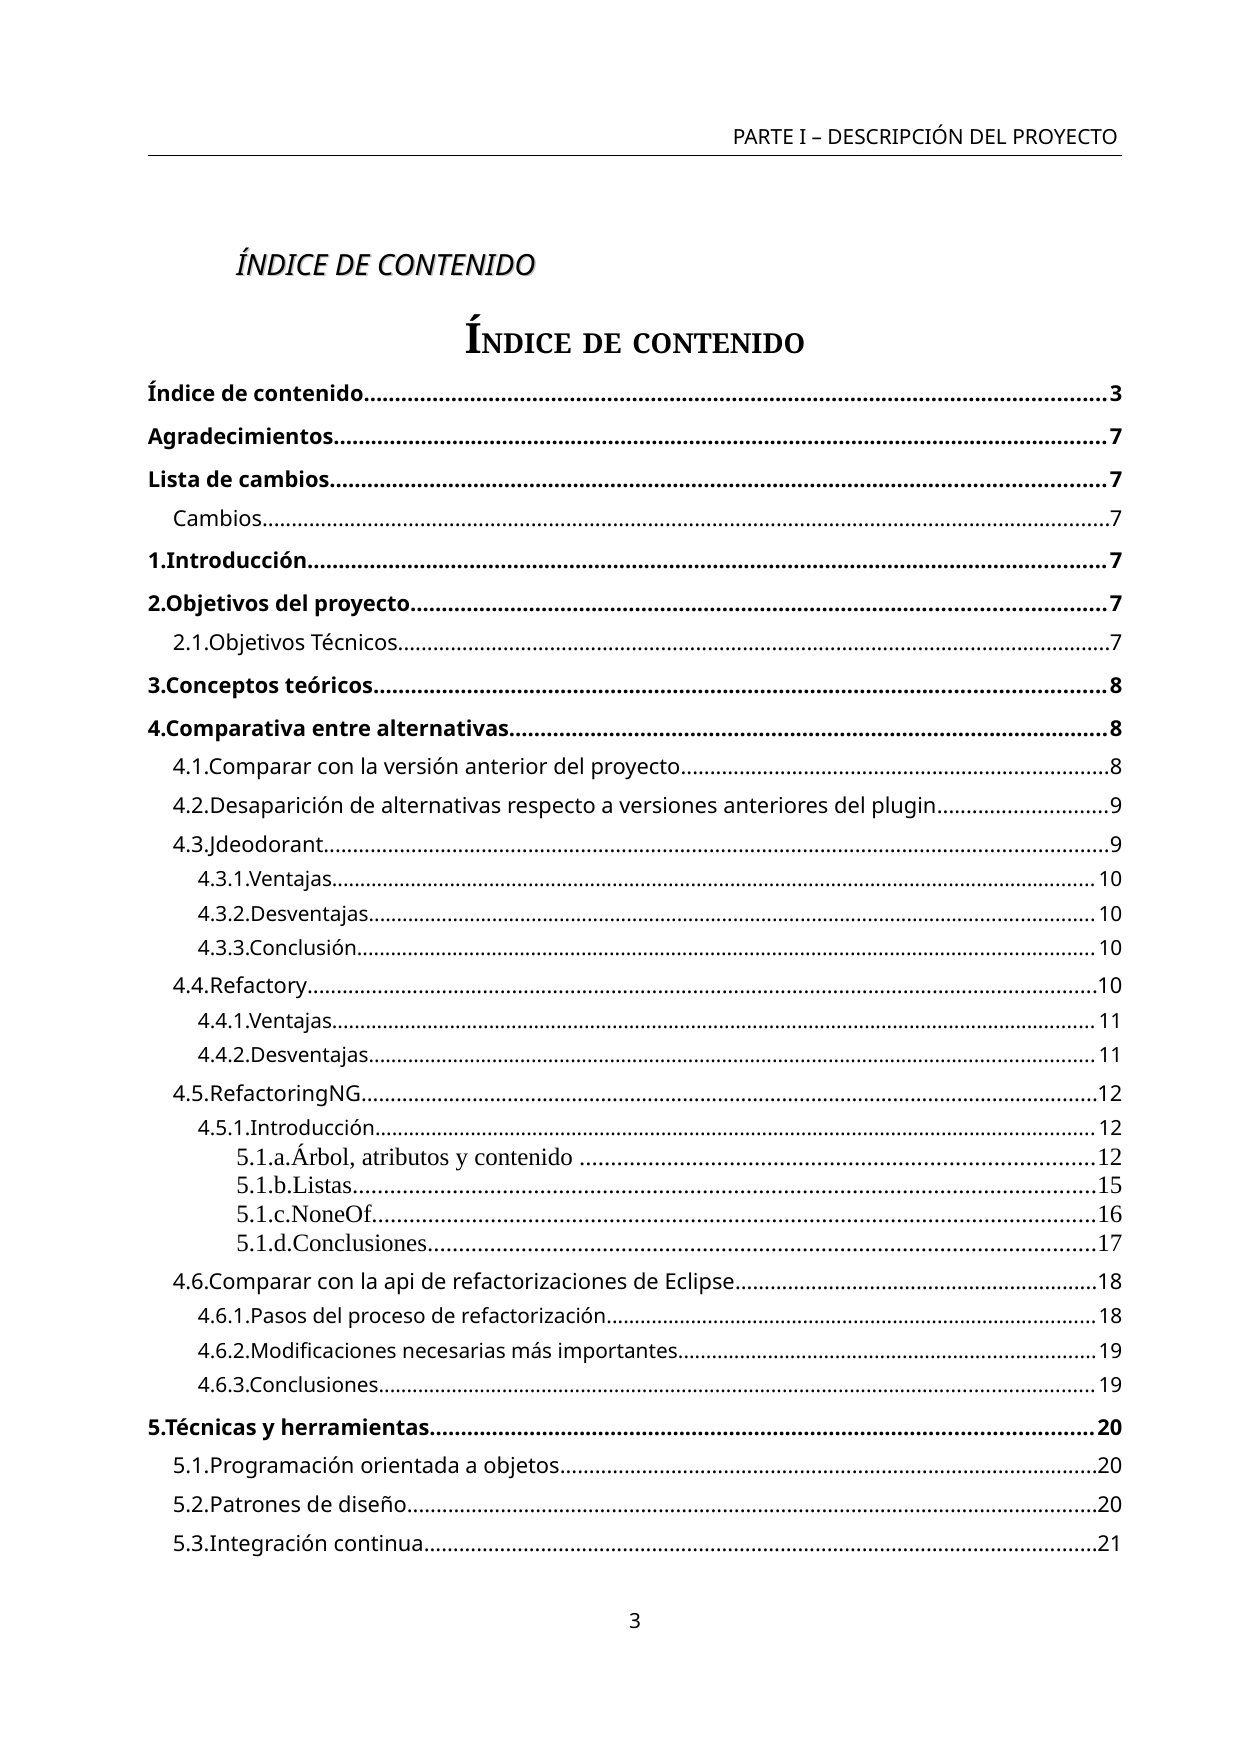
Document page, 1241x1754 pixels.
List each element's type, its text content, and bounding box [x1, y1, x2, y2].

text 4.3.2.Desventajas 10 [198, 899, 1122, 927]
text 5.3.Integración continua 21 [173, 1528, 1122, 1557]
subtitle Índice de contenido [213, 244, 1122, 284]
text 4.6.3.Conclusiones 19 [198, 1370, 1122, 1399]
text 5.2.Patrones de diseño 20 [173, 1489, 1122, 1519]
text 5.Técnicas y herramientas 20 [148, 1412, 1122, 1441]
text 2.1.Objetivos Técnicos 7 [173, 627, 1122, 657]
text Cambios 7 [173, 503, 1122, 532]
text 4.3.1.Ventajas 10 [198, 864, 1122, 893]
text 4.5.1.Introducción 12 [198, 1113, 1122, 1142]
text 2.Objetivos del proyecto 7 [148, 588, 1122, 618]
text 4.3.3.Conclusión 10 [198, 933, 1122, 961]
text 4.4.Refactory 10 [173, 970, 1122, 1000]
text 4.2.Desaparición de alternativas respecto a versiones anteriores del plugin 9 [173, 790, 1122, 820]
text 5.1.Programación orientada a objetos 20 [173, 1450, 1122, 1480]
text 3.Conceptos teóricos 8 [148, 670, 1122, 699]
text 4.4.2.Desventajas 11 [198, 1040, 1122, 1069]
text 5.1.d.Conclusiones 17 [236, 1228, 1122, 1257]
text 4.Comparativa entre alternativas 8 [148, 713, 1122, 742]
text 4.1.Comparar con la versión anterior del proyecto 8 [173, 751, 1122, 781]
text 4.6.2.Modificaciones necesarias más importantes 19 [198, 1336, 1122, 1364]
text Agradecimientos 7 [148, 421, 1122, 451]
text 5.1.c.NoneOf 16 [236, 1199, 1122, 1228]
text 4.4.1.Ventajas 11 [198, 1006, 1122, 1034]
text Índice de contenido 3 [148, 378, 1122, 408]
text Lista de cambios 7 [148, 464, 1122, 494]
text 4.6.1.Pasos del proceso de refactorización 18 [198, 1301, 1122, 1330]
text 4.3.Jdeodorant 9 [173, 828, 1122, 858]
text 4.6.Comparar con la api de refactorizaciones de Eclipse 18 [173, 1266, 1122, 1296]
text 5.1.b.Listas 15 [236, 1171, 1122, 1199]
subtitle Índice de contenido [148, 309, 1122, 365]
text 4.5.RefactoringNG 12 [173, 1078, 1122, 1107]
text 1.Introducción 7 [148, 546, 1122, 575]
text 5.1.a.Árbol, atributos y contenido 12 [236, 1142, 1122, 1171]
